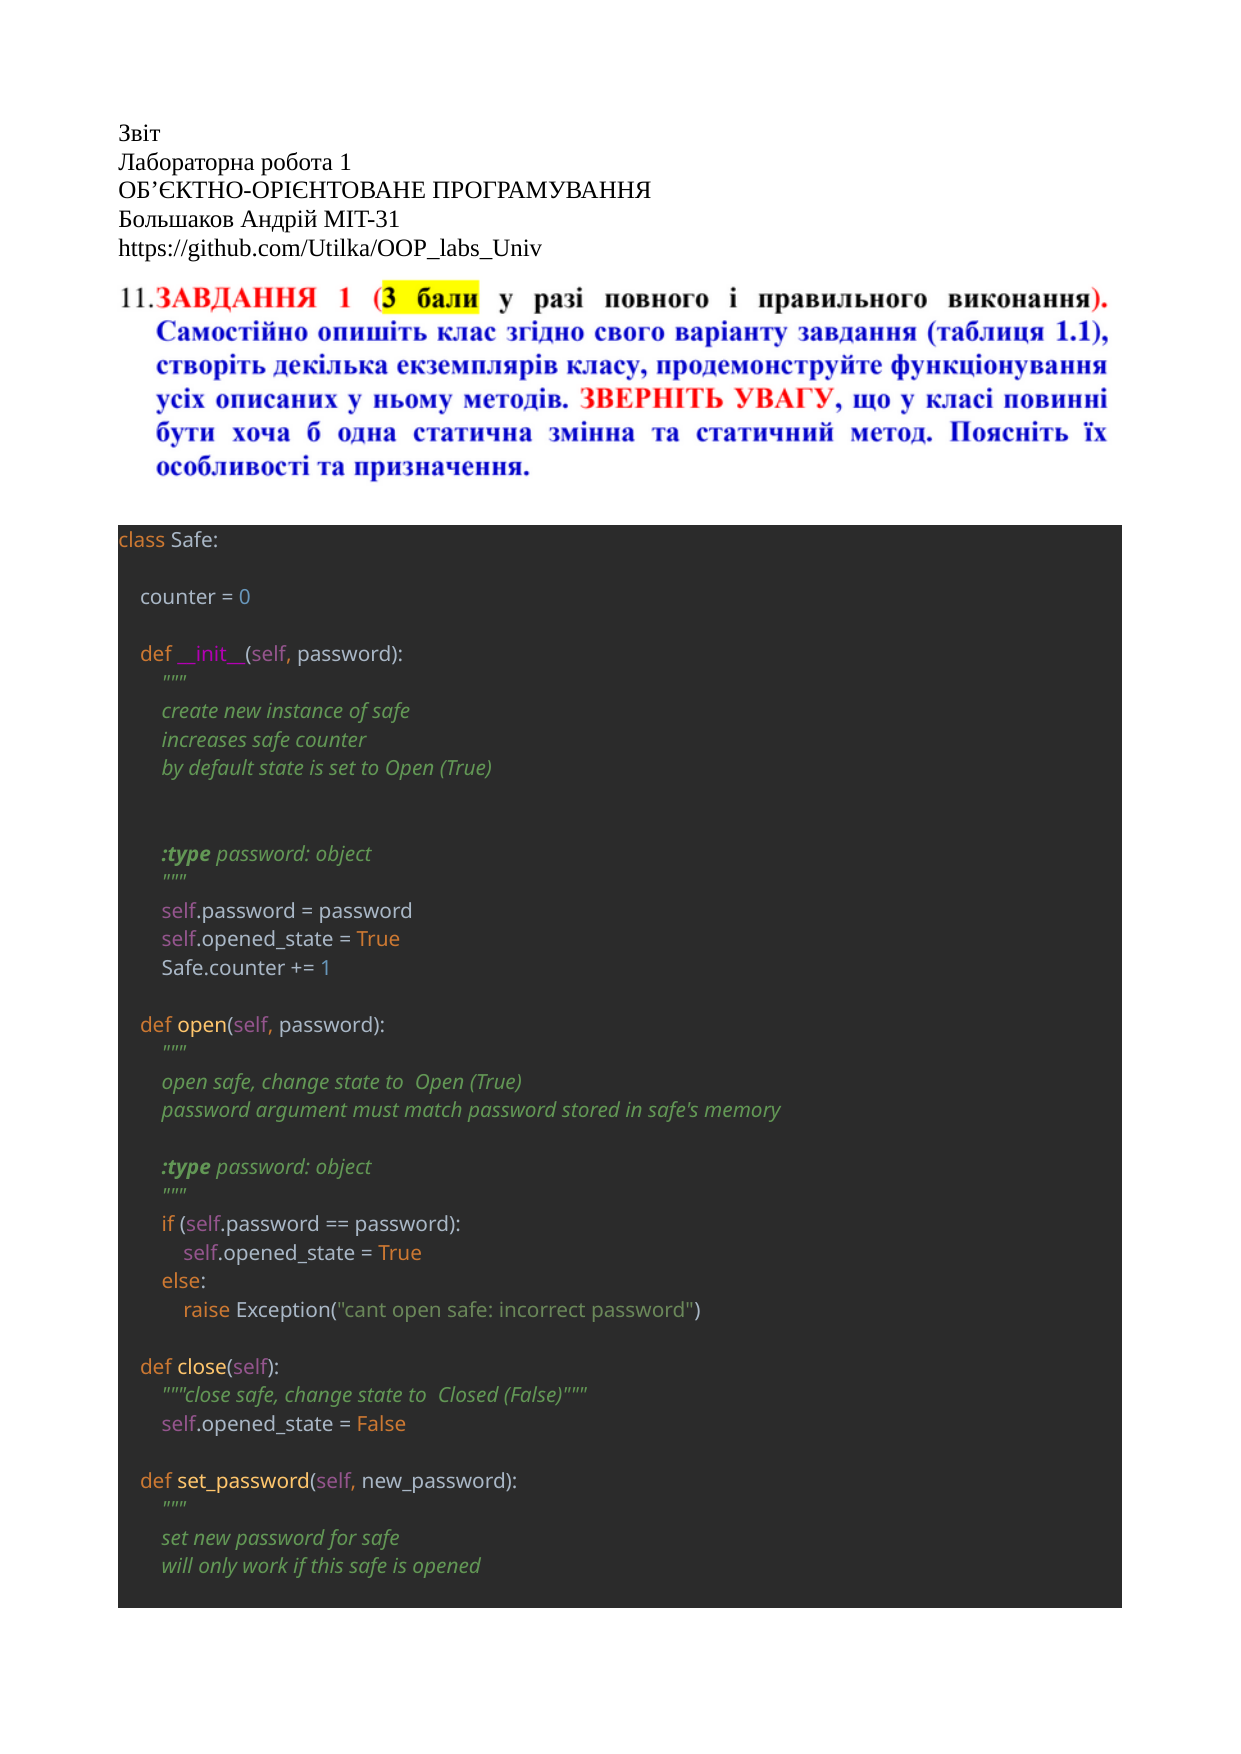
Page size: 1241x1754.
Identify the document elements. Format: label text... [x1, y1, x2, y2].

text counter = 0 def __init__(self, password): """ create new instance of safe increases safe counter by default state is set to Open (True) :type password: object """ self.password = password self.opened_state = True Safe.counter += 1 def open(self, password): """ open safe, change state to Open (True) password argument must match password stored in safe's memory :type password: object """ if (self.password == password): self.opened_state = True else: raise Exception("cant open safe: incorrect password") def close(self): """close safe, change state to Closed (False)""" self.opened_state = False def set_password(self, new_password): """ set new password for safe will only work if this safe is opened [118, 553, 1122, 1608]
text class Safe: [118, 525, 1122, 553]
text ОБ’ЄКТНО-ОРІЄНТОВАНЕ ПРОГРАМУВАННЯ [118, 176, 1122, 204]
text Большаков Андрій MIT-31 [118, 204, 1122, 233]
picture [113, 274, 1118, 497]
text Лабораторна робота 1 [118, 147, 1122, 176]
text Звіт [118, 118, 1122, 147]
text https://github.com/Utilka/OOP_labs_Univ [118, 233, 1122, 262]
